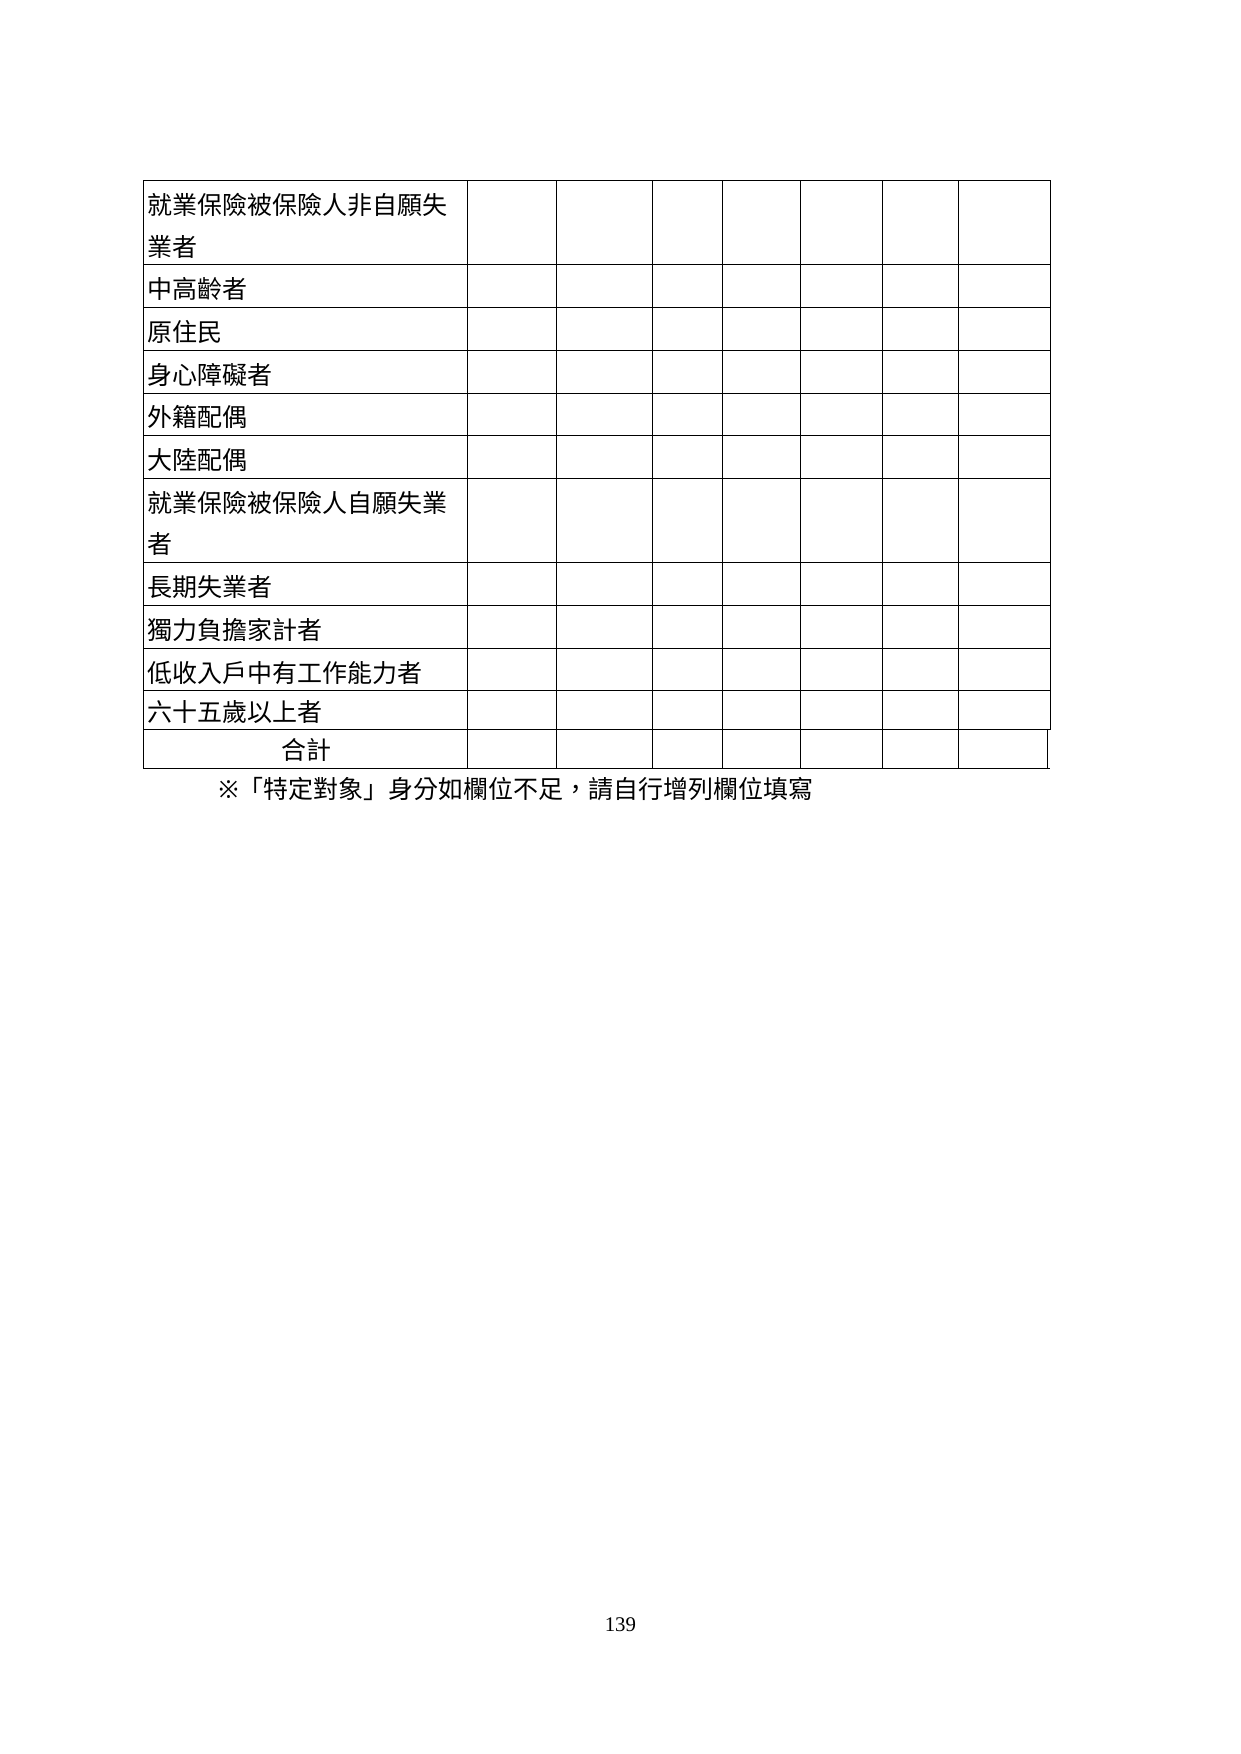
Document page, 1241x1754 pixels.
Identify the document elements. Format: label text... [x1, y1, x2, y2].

table_cell [959, 308, 1050, 350]
table_cell 原住民 [144, 308, 467, 350]
table_cell [959, 649, 1050, 690]
table_cell 合計 [144, 730, 467, 767]
table_cell [557, 649, 652, 690]
table_cell 低收入戶中有工作能力者 [144, 649, 467, 690]
table_cell [883, 563, 958, 605]
table_cell [723, 181, 800, 264]
table_cell [468, 563, 556, 605]
table_cell [959, 351, 1050, 392]
table_cell [468, 265, 556, 307]
table_cell [883, 606, 958, 648]
text ※「特定對象」身分如欄位不足，請自行增列欄位填寫 [118, 768, 1140, 806]
table_cell [723, 265, 800, 307]
table_cell [653, 606, 722, 648]
table_cell [723, 649, 800, 690]
table_cell [468, 351, 556, 392]
table_cell [883, 351, 958, 392]
table_cell [801, 351, 882, 392]
table_cell [653, 436, 722, 478]
table_cell 獨力負擔家計者 [144, 606, 467, 648]
table_cell [723, 394, 800, 435]
table_cell [883, 730, 958, 767]
table_cell [468, 436, 556, 478]
table_cell [557, 606, 652, 648]
table_cell [959, 394, 1050, 435]
table_cell [801, 394, 882, 435]
table_cell [959, 606, 1050, 648]
table_cell [801, 730, 882, 767]
table_cell [883, 649, 958, 690]
table_cell [557, 308, 652, 350]
table_cell 六十五歲以上者 [144, 691, 467, 729]
table_cell [653, 691, 722, 729]
table_cell [468, 606, 556, 648]
table_cell [883, 181, 958, 264]
table_cell [557, 394, 652, 435]
table_cell [959, 265, 1050, 307]
table_cell [959, 436, 1050, 478]
table_cell [723, 479, 800, 562]
table_cell [801, 181, 882, 264]
table_cell [653, 479, 722, 562]
table_cell [883, 436, 958, 478]
table_cell [557, 181, 652, 264]
table_cell [723, 691, 800, 729]
table_cell [653, 730, 722, 767]
table_cell [959, 479, 1050, 562]
table_cell [653, 308, 722, 350]
table_cell [468, 691, 556, 729]
table_cell [557, 265, 652, 307]
table_cell [723, 308, 800, 350]
table_cell [801, 479, 882, 562]
table_cell [653, 394, 722, 435]
table_cell [557, 436, 652, 478]
table_cell [801, 436, 882, 478]
table_cell [653, 351, 722, 392]
table_cell [468, 181, 556, 264]
table_cell [468, 394, 556, 435]
table_cell 中高齡者 [144, 265, 467, 307]
table_cell [468, 649, 556, 690]
table_cell [723, 351, 800, 392]
table_cell [883, 265, 958, 307]
table_cell [468, 730, 556, 767]
table_cell 外籍配偶 [144, 394, 467, 435]
table_cell [883, 394, 958, 435]
table_cell [801, 308, 882, 350]
table_cell [653, 563, 722, 605]
table_cell [653, 265, 722, 307]
table_cell [468, 308, 556, 350]
table_cell [723, 730, 800, 767]
table_cell [959, 563, 1050, 605]
table_cell [723, 436, 800, 478]
table_cell [883, 308, 958, 350]
table_cell [959, 691, 1050, 729]
table_cell [801, 691, 882, 729]
table_cell [959, 730, 1047, 767]
table_cell [557, 479, 652, 562]
table_cell [557, 351, 652, 392]
table_cell 身心障礙者 [144, 351, 467, 392]
table_cell [468, 479, 556, 562]
table_cell 長期失業者 [144, 563, 467, 605]
table_cell [883, 479, 958, 562]
table_cell [723, 563, 800, 605]
table_cell [557, 691, 652, 729]
table_cell 大陸配偶 [144, 436, 467, 478]
table_cell [801, 606, 882, 648]
table_cell [653, 181, 722, 264]
table_cell [801, 563, 882, 605]
table_cell [723, 606, 800, 648]
table_cell [883, 691, 958, 729]
table_cell [959, 181, 1050, 264]
table_cell [801, 649, 882, 690]
table_cell [557, 730, 652, 767]
table_cell [557, 563, 652, 605]
table_cell 就業保險被保險人自願失業者 [144, 479, 467, 562]
table_cell [653, 649, 722, 690]
table_cell 就業保險被保險人非自願失業者 [144, 181, 467, 264]
table_cell [801, 265, 882, 307]
